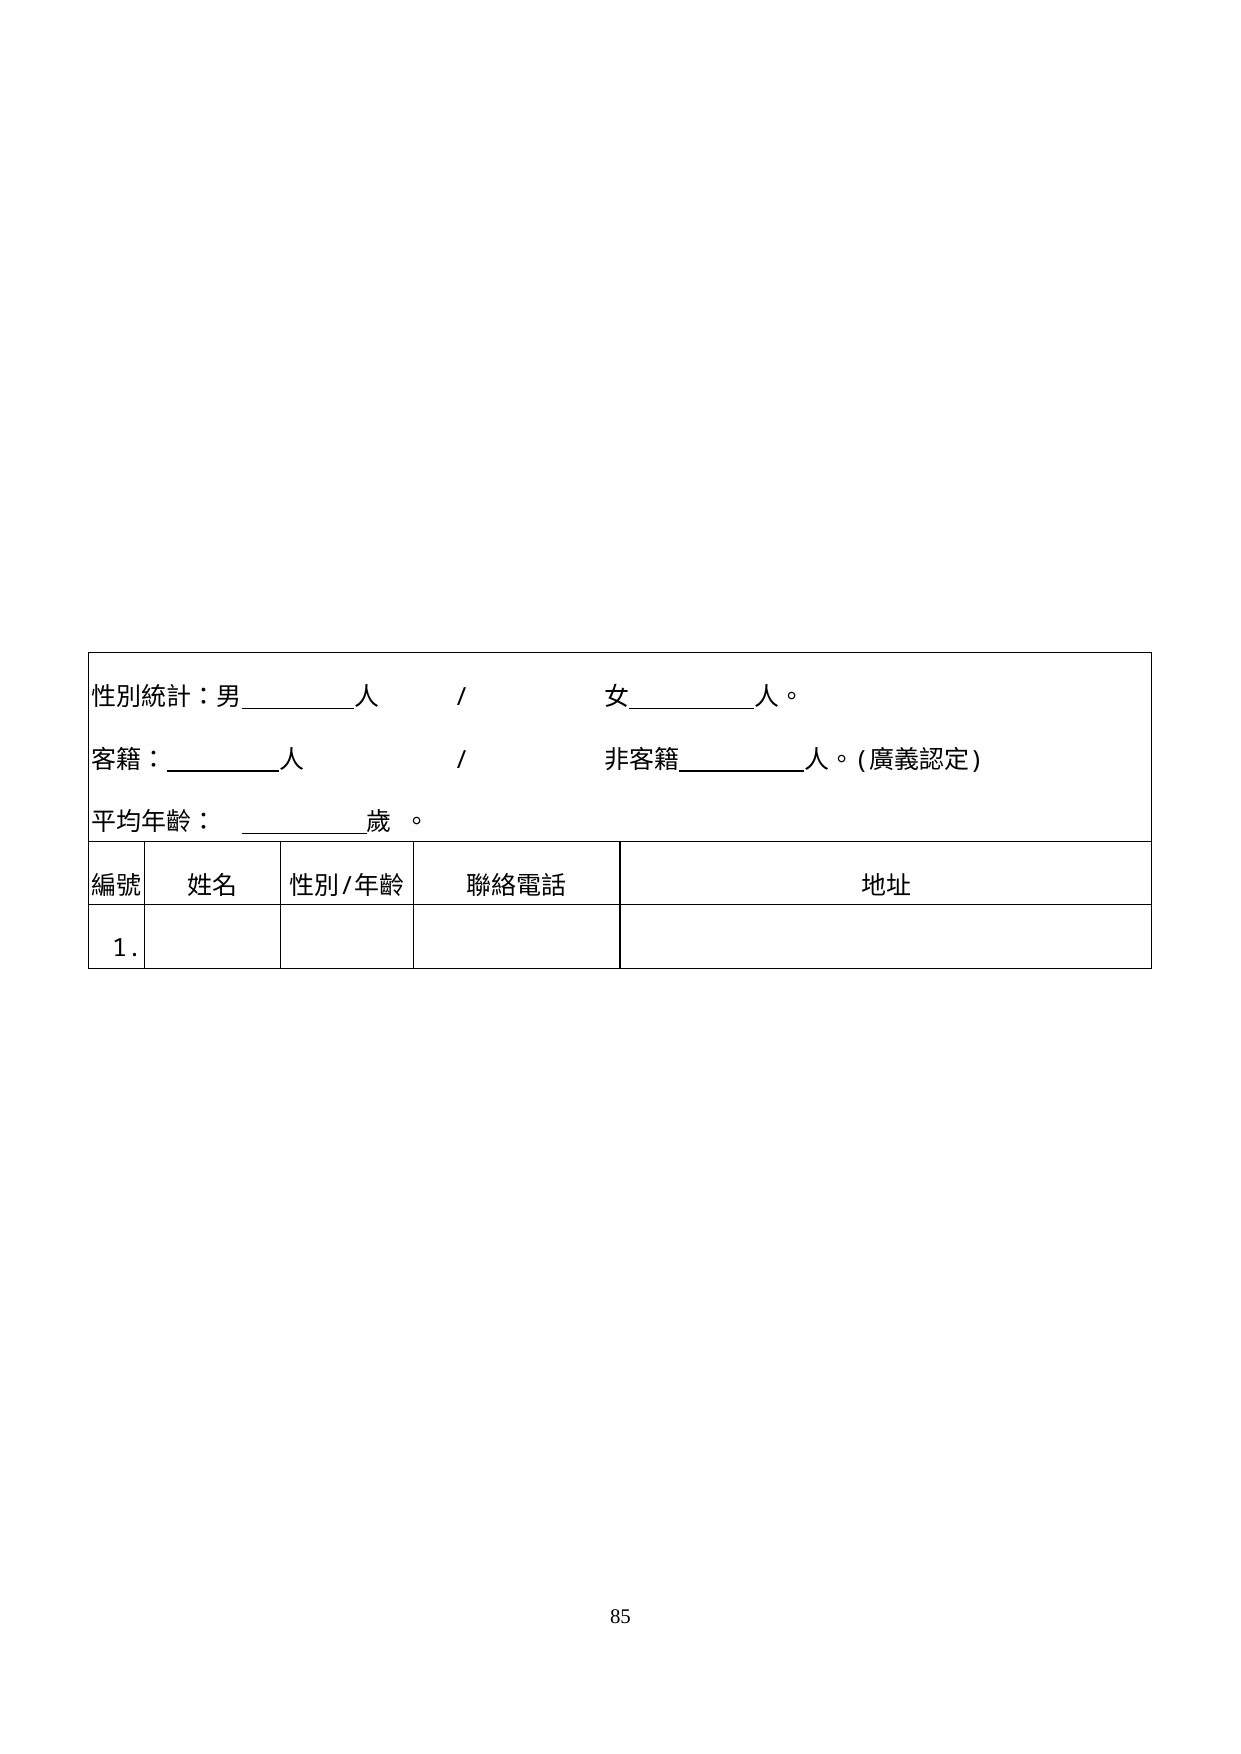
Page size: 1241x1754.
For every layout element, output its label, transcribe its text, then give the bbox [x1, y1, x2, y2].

table_cell [621, 905, 1151, 968]
table_cell 聯絡電話 [414, 842, 619, 904]
table_cell 性別/年齡 [281, 842, 413, 904]
table_cell 1. [89, 905, 144, 968]
table_cell 性別統計：男 人 / 女 人。 客籍： 人 / 非客籍 人。(廣義認定) 平均年齡： 歲 。 [89, 653, 1151, 841]
table_cell 地址 [621, 842, 1151, 904]
table_cell [414, 905, 619, 968]
table_cell [145, 905, 280, 968]
table_cell [281, 905, 413, 968]
table_cell 姓名 [145, 842, 280, 904]
table_cell 編號 [89, 842, 144, 904]
